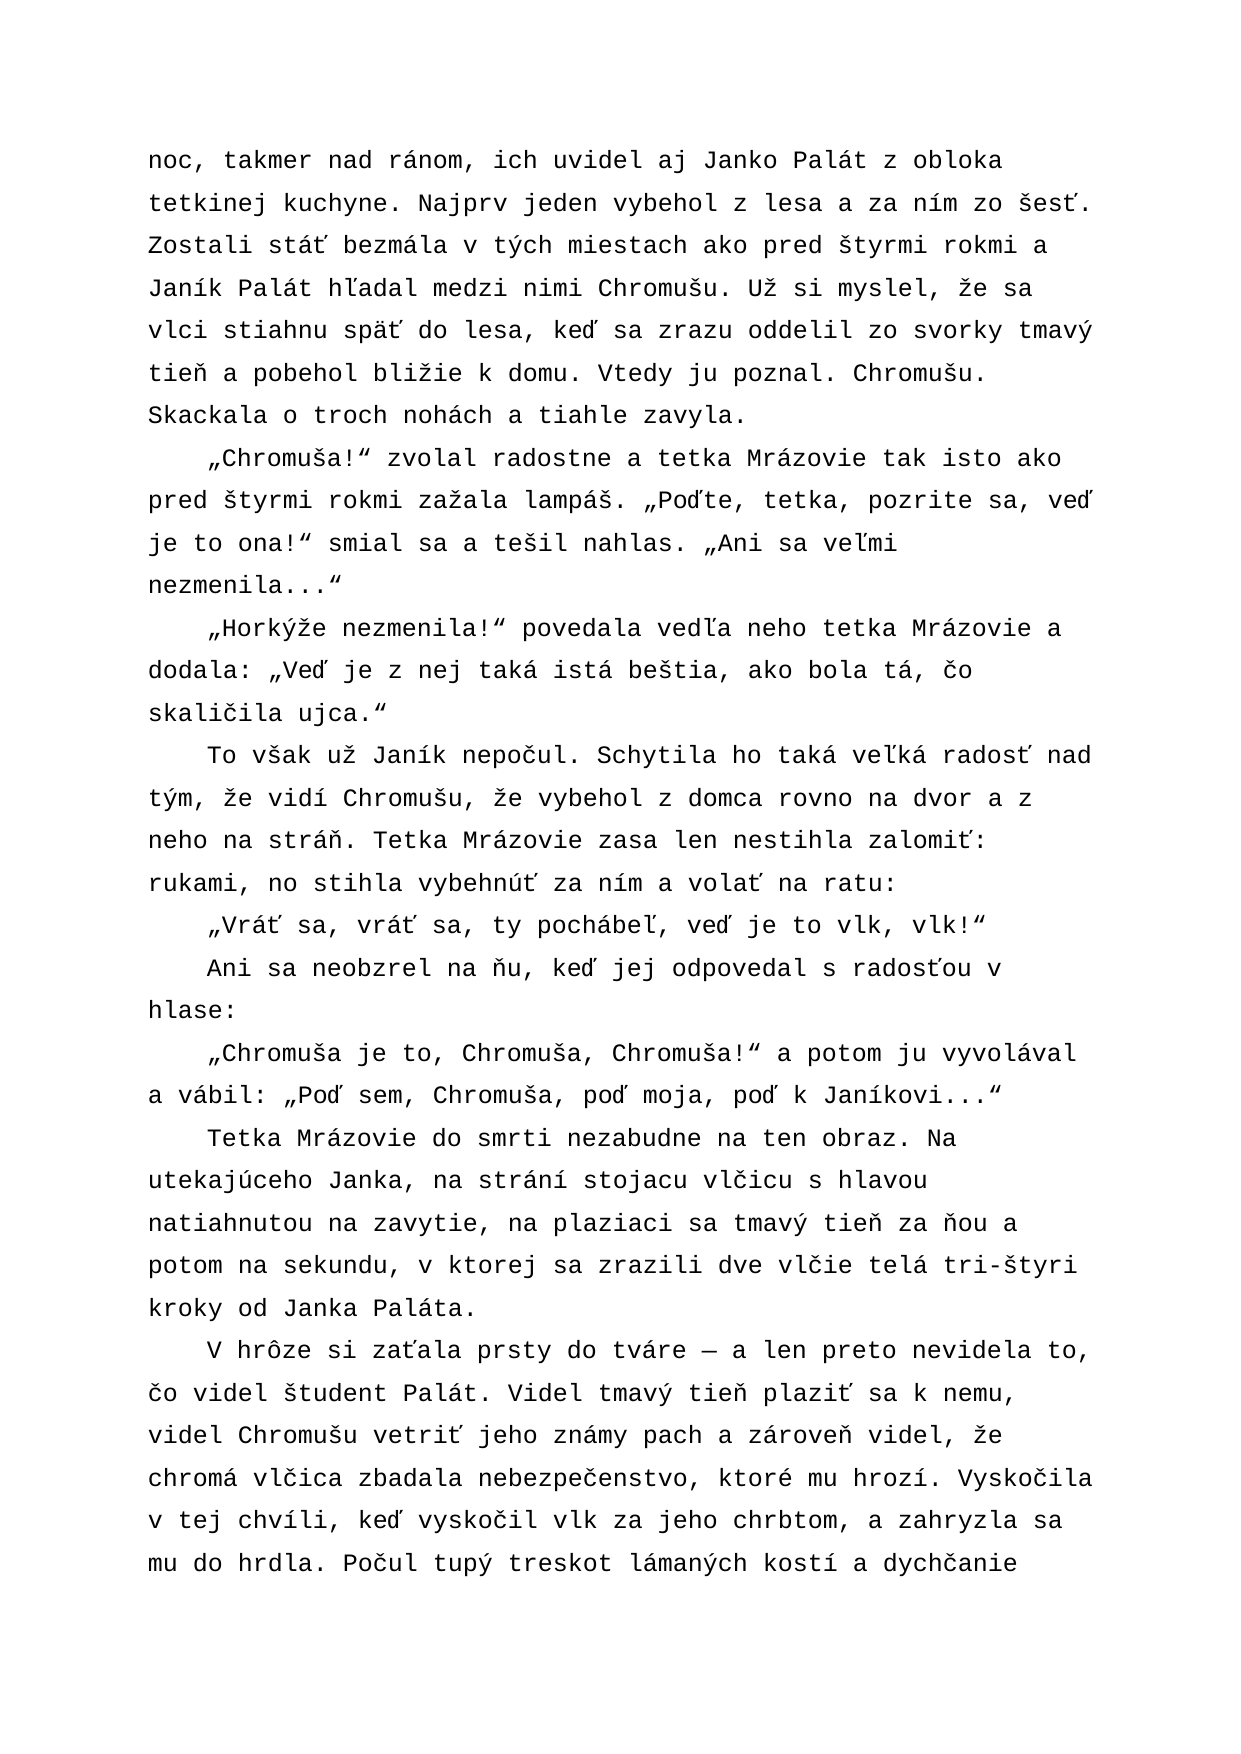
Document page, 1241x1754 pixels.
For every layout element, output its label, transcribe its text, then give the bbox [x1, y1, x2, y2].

text noc, takmer nad ránom, ich uvidel aj Janko Palát z obloka tetkinej kuchyne. Najprv jeden vybehol z lesa a za ním zo šesť. Zostali stáť bezmála v tých miestach ako pred štyrmi rokmi a Janík Palát hľadal medzi nimi Chromušu. Už si myslel, že sa vlci stiahnu späť do lesa, keď sa zrazu oddelil zo svorky tmavý tieň a pobehol bližie k domu. Vtedy ju poznal. Chromušu. Skackala o troch nohách a tiahle zavyla. [148, 148, 1093, 431]
text To však už Janík nepočul. Schytila ho taká veľká radosť nad tým, že vidí Chromušu, že vybehol z domca rovno na dvor a z neho na stráň. Tetka Mrázovie zasa len nestihla zalomiť: rukami, no stihla vybehnúť za ním a volať na ratu: [148, 743, 1093, 898]
text Ani sa neobzrel na ňu, keď jej odpovedal s radosťou v hlase: [148, 955, 1093, 1026]
text V hrôze si zaťala prsty do tváre — a len preto nevidela to, čo videl študent Palát. Videl tmavý tieň plaziť sa k nemu, videl Chromušu vetriť jeho známy pach a zároveň videl, že chromá vlčica zbadala nebezpečenstvo, ktoré mu hrozí. Vyskočila v tej chvíli, keď vyskočil vlk za jeho chrbtom, a zahryzla sa mu do hrdla. Počul tupý treskot lámaných kostí a dychčanie [148, 1338, 1093, 1578]
text „Chromuša!“ zvolal radostne a tetka Mrázovie tak isto ako pred štyrmi rokmi zažala lampáš. „Poďte, tetka, pozrite sa, veď je to ona!“ smial sa a tešil nahlas. „Ani sa veľmi nezmenila...“ [148, 445, 1093, 601]
text Tetka Mrázovie do smrti nezabudne na ten obraz. Na utekajúceho Janka, na strání stojacu vlčicu s hlavou natiahnutou na zavytie, na plaziaci sa tmavý tieň za ňou a potom na sekundu, v ktorej sa zrazili dve vlčie telá tri-štyri kroky od Janka Paláta. [148, 1125, 1093, 1323]
text „Chromuša je to, Chromuša, Chromuša!“ a potom ju vyvolával a vábil: „Poď sem, Chromuša, poď moja, poď k Janíkovi...“ [148, 1040, 1093, 1111]
text „Horkýže nezmenila!“ povedala vedľa neho tetka Mrázovie a dodala: „Veď je z nej taká istá beštia, ako bola tá, čo skaličila ujca.“ [148, 615, 1093, 728]
text „Vráť sa, vráť sa, ty pochábeľ, veď je to vlk, vlk!“ [148, 913, 1093, 941]
